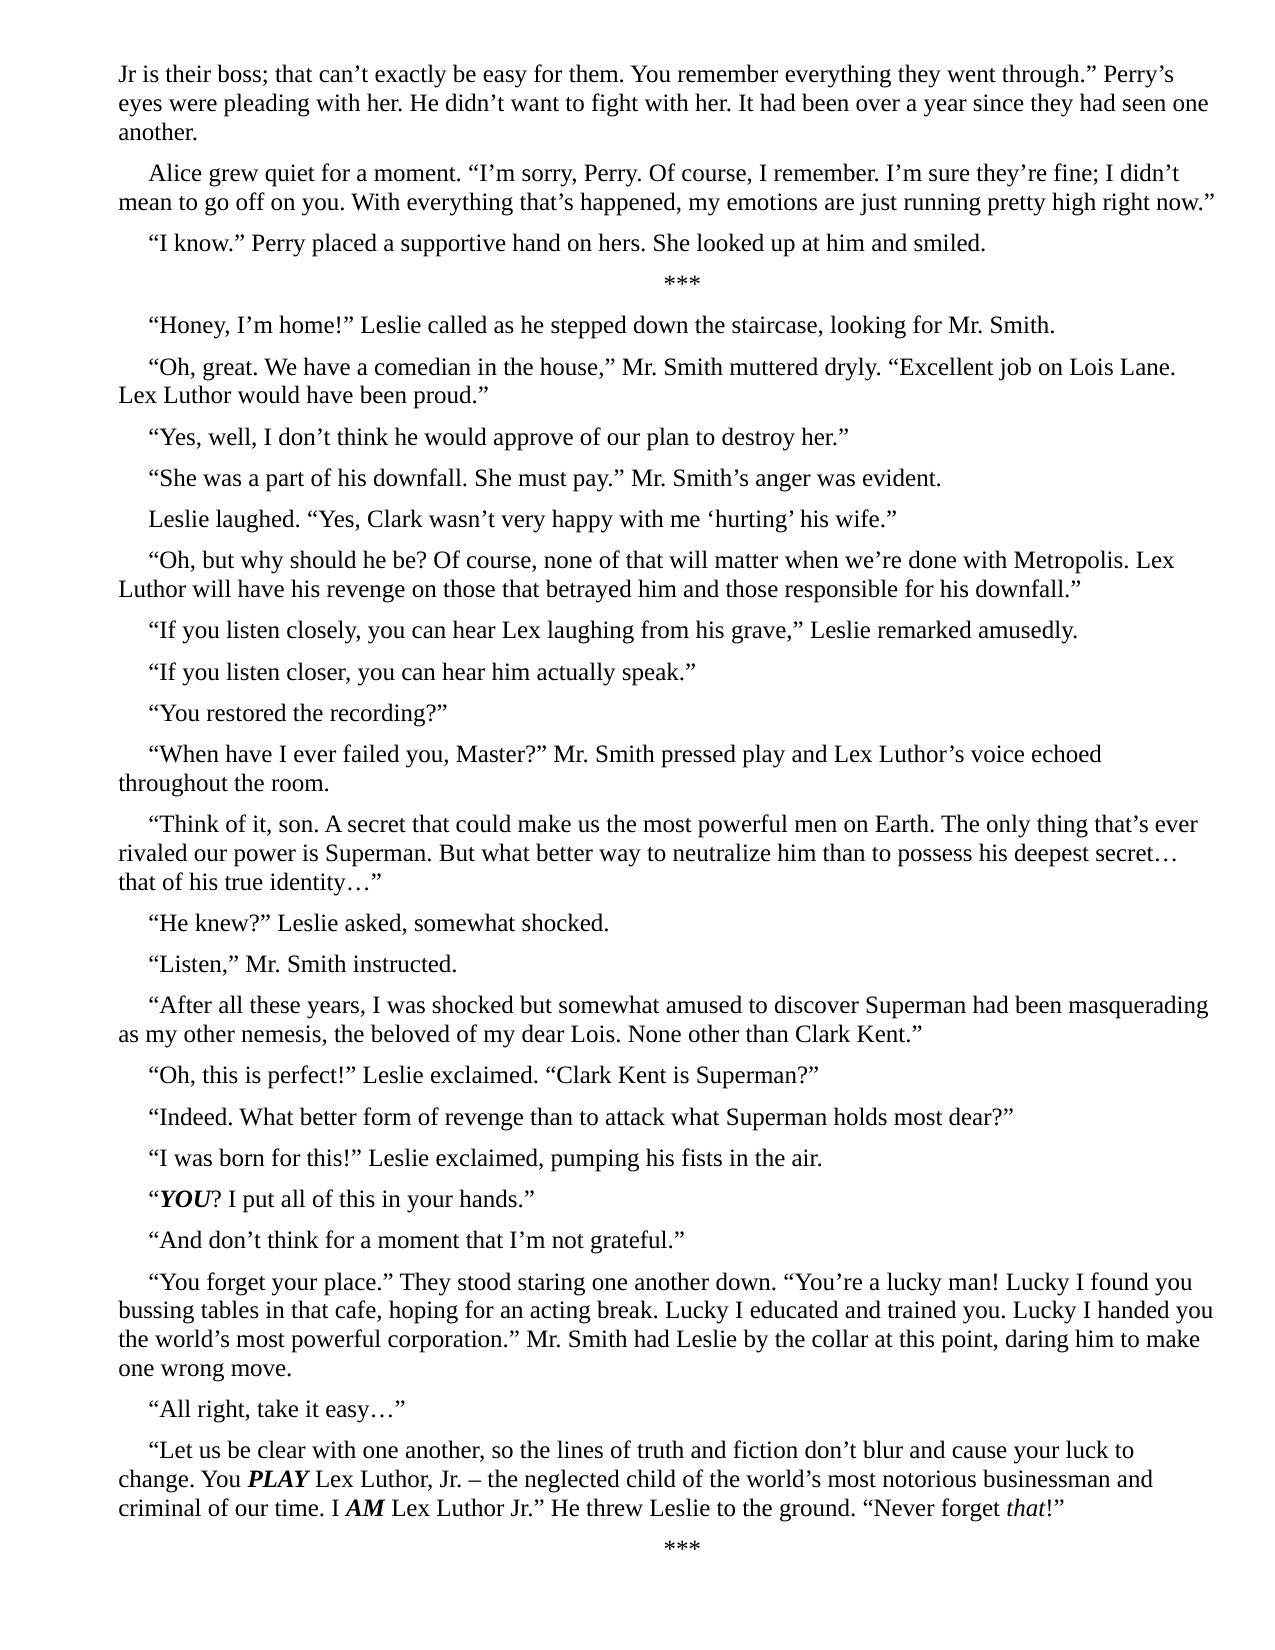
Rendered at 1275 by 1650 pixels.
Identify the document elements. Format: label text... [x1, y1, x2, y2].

text Jr is their boss; that can’t exactly be easy for them. You remember everything they went through.” Perry’s eyes were pleading with her. He didn’t want to fight with her. It had been over a year since they had seen one another. [118, 59, 1216, 145]
text “All right, take it easy…” [118, 1394, 1216, 1423]
text “He knew?” Leslie asked, somewhat shocked. [118, 908, 1216, 937]
text Alice grew quiet for a moment. “I’m sorry, Perry. Of course, I remember. I’m sure they’re fine; I didn’t mean to go off on you. With everything that’s happened, my emotions are just running pretty high right now.” [118, 158, 1216, 215]
text *** [118, 1534, 1216, 1563]
text “Indeed. What better form of revenge than to attack what Superman holds most dear?” [118, 1102, 1216, 1130]
text “Let us be clear with one another, so the lines of truth and fiction don’t blur and cause your luck to change. You PLAY Lex Luthor, Jr. – the neglected child of the world’s most notorious businessman and criminal of our time. I AM Lex Luthor Jr.” He threw Leslie to the ground. “Never forget that!” [118, 1435, 1216, 1522]
text “I was born for this!” Leslie exclaimed, pumping his fists in the air. [118, 1143, 1216, 1172]
text “YOU? I put all of this in your hands.” [118, 1184, 1216, 1213]
text “You forget your place.” They stood staring one another down. “You’re a lucky man! Lucky I found you bussing tables in that cafe, hoping for an acting break. Lucky I educated and trained you. Lucky I handed you the world’s most powerful corporation.” Mr. Smith had Leslie by the collar at this point, daring him to make one wrong move. [118, 1267, 1216, 1382]
text “Oh, great. We have a comedian in the house,” Mr. Smith muttered dryly. “Excellent job on Lois Lane. Lex Luthor would have been proud.” [118, 352, 1216, 409]
text Leslie laughed. “Yes, Clark wasn’t very happy with me ‘hurting’ his wife.” [118, 504, 1216, 533]
text “When have I ever failed you, Master?” Mr. Smith pressed play and Lex Luthor’s voice echoed throughout the room. [118, 739, 1216, 797]
text “You restored the recording?” [118, 698, 1216, 727]
text “Yes, well, I don’t think he would approve of our plan to destroy her.” [118, 422, 1216, 450]
text “I know.” Perry placed a supportive hand on hers. She looked up at him and smiled. [118, 228, 1216, 257]
text “Listen,” Mr. Smith instructed. [118, 949, 1216, 978]
text “Think of it, son. A secret that could make us the most powerful men on Earth. The only thing that’s ever rivaled our power is Superman. But what better way to neutralize him than to possess his deepest secret… that of his true identity…” [118, 809, 1216, 895]
text *** [118, 269, 1216, 298]
text “Honey, I’m home!” Leslie called as he stepped down the staircase, looking for Mr. Smith. [118, 310, 1216, 339]
text “Oh, this is perfect!” Leslie exclaimed. “Clark Kent is Superman?” [118, 1060, 1216, 1089]
text “If you listen closely, you can hear Lex laughing from his grave,” Leslie remarked amusedly. [118, 615, 1216, 644]
text “After all these years, I was shocked but somewhat amused to discover Superman had been masquerading as my other nemesis, the beloved of my dear Lois. None other than Clark Kent.” [118, 990, 1216, 1048]
text “Oh, but why should he be? Of course, none of that will matter when we’re done with Metropolis. Lex Luthor will have his revenge on those that betrayed him and those responsible for his downfall.” [118, 545, 1216, 603]
text “She was a part of his downfall. She must pay.” Mr. Smith’s anger was evident. [118, 463, 1216, 492]
text “And don’t think for a moment that I’m not grateful.” [118, 1225, 1216, 1254]
text “If you listen closer, you can hear him actually speak.” [118, 657, 1216, 685]
